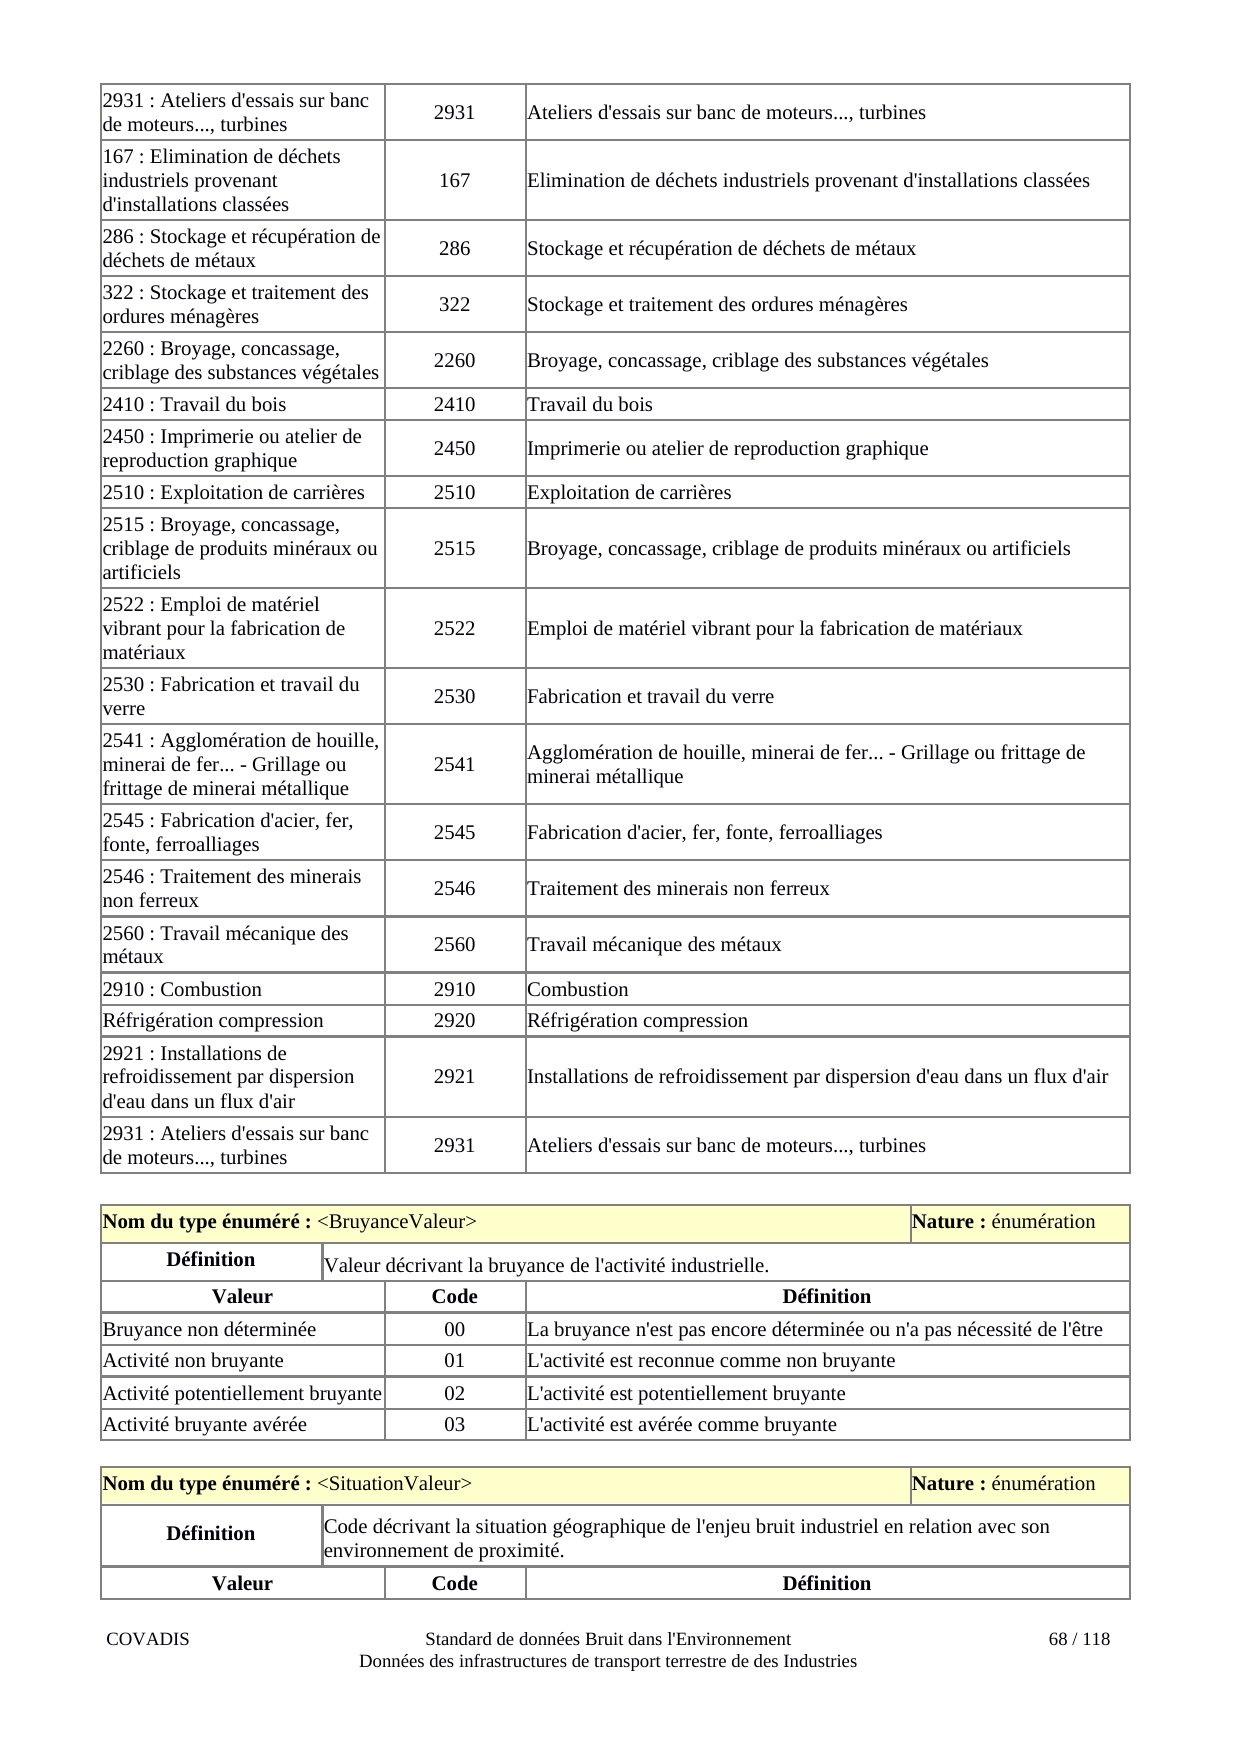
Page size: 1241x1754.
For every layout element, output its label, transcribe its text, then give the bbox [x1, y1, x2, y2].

table_cell 2921 [386, 1038, 525, 1116]
table_cell Exploitation de carrières [527, 477, 1129, 507]
table_cell 167 [386, 141, 525, 219]
table_cell 02 [386, 1378, 525, 1407]
table_cell Broyage, concassage, criblage des substances végétales [527, 333, 1129, 387]
table_cell 286 [386, 221, 525, 275]
table_cell 2410 [386, 389, 525, 419]
table_header Nature : énumération [912, 1206, 1129, 1242]
table_cell 2515 [386, 509, 525, 587]
table_cell Activité bruyante avérée [102, 1410, 384, 1439]
table_cell L'activité est avérée comme bruyante [527, 1410, 1129, 1439]
table_cell 03 [386, 1410, 525, 1439]
table_cell 2450 : Imprimerie ou atelier de reproduction graphique [102, 421, 384, 475]
table_cell 2410 : Travail du bois [102, 389, 384, 419]
table_cell Bruyance non déterminée [102, 1314, 384, 1343]
table_cell 2560 : Travail mécanique des métaux [102, 918, 384, 971]
table_cell Ateliers d'essais sur banc de moteurs..., turbines [527, 1118, 1129, 1172]
table_cell 286 : Stockage et récupération de déchets de métaux [102, 221, 384, 275]
table_cell 167 : Elimination de déchets industriels provenant d'installations classées [102, 141, 384, 219]
table_cell Valeur [102, 1568, 384, 1597]
table_cell 2921 : Installations de refroidissement par dispersion d'eau dans un flux d'air [102, 1038, 384, 1116]
table_header Nom du type énuméré : <BruyanceValeur> [102, 1206, 910, 1242]
table_cell Réfrigération compression [527, 1006, 1129, 1035]
table_cell 2530 : Fabrication et travail du verre [102, 669, 384, 723]
table_header Nature : énumération [912, 1468, 1129, 1503]
table_cell Installations de refroidissement par dispersion d'eau dans un flux d'air [527, 1038, 1129, 1116]
table_cell La bruyance n'est pas encore déterminée ou n'a pas nécessité de l'être [527, 1314, 1129, 1343]
table_cell 00 [386, 1314, 525, 1343]
table_cell 2522 : Emploi de matériel vibrant pour la fabrication de matériaux [102, 589, 384, 667]
table_cell Définition [102, 1506, 321, 1565]
table_cell L'activité est potentiellement bruyante [527, 1378, 1129, 1407]
table_cell Code [386, 1282, 525, 1311]
table_cell Stockage et récupération de déchets de métaux [527, 221, 1129, 275]
table_cell 2515 : Broyage, concassage, criblage de produits minéraux ou artificiels [102, 509, 384, 587]
table_cell 2931 [386, 1118, 525, 1172]
table_cell Traitement des minerais non ferreux [527, 861, 1129, 915]
table_header Nom du type énuméré : <SituationValeur> [102, 1468, 910, 1503]
table_cell 2931 : Ateliers d'essais sur banc de moteurs..., turbines [102, 85, 384, 139]
table_cell 2260 : Broyage, concassage, criblage des substances végétales [102, 333, 384, 387]
table_cell Stockage et traitement des ordures ménagères [527, 277, 1129, 331]
table_cell Code [386, 1568, 525, 1597]
table_cell 322 [386, 277, 525, 331]
table_cell Valeur [102, 1282, 384, 1311]
table_cell 2530 [386, 669, 525, 723]
table_cell Définition [527, 1568, 1129, 1597]
table_cell Broyage, concassage, criblage de produits minéraux ou artificiels [527, 509, 1129, 587]
table_cell Combustion [527, 974, 1129, 1003]
table_cell 2510 : Exploitation de carrières [102, 477, 384, 507]
table_cell 2910 : Combustion [102, 974, 384, 1003]
table_cell 2545 [386, 805, 525, 859]
table_cell Valeur décrivant la bruyance de l'activité industrielle. [324, 1244, 1129, 1279]
table_cell Définition [527, 1282, 1129, 1311]
table_cell Elimination de déchets industriels provenant d'installations classées [527, 141, 1129, 219]
table_cell Imprimerie ou atelier de reproduction graphique [527, 421, 1129, 475]
table_cell 2260 [386, 333, 525, 387]
table_cell 2546 [386, 861, 525, 915]
table_cell 2541 : Agglomération de houille, minerai de fer... - Grillage ou frittage de minerai métallique [102, 725, 384, 803]
table_cell Emploi de matériel vibrant pour la fabrication de matériaux [527, 589, 1129, 667]
table_cell Agglomération de houille, minerai de fer... - Grillage ou frittage de minerai métallique [527, 725, 1129, 803]
table_cell Travail du bois [527, 389, 1129, 419]
table_cell Travail mécanique des métaux [527, 918, 1129, 971]
table_cell Définition [102, 1244, 321, 1279]
table_cell Activité potentiellement bruyante [102, 1378, 384, 1407]
table_cell 2920 [386, 1006, 525, 1035]
table_cell Fabrication et travail du verre [527, 669, 1129, 723]
table_cell Réfrigération compression [102, 1006, 384, 1035]
table_cell 01 [386, 1346, 525, 1375]
table_cell L'activité est reconnue comme non bruyante [527, 1346, 1129, 1375]
table_cell Code décrivant la situation géographique de l'enjeu bruit industriel en relation avec son environnement de proximité. [324, 1506, 1129, 1565]
table_cell 2522 [386, 589, 525, 667]
table_cell Activité non bruyante [102, 1346, 384, 1375]
table_cell Ateliers d'essais sur banc de moteurs..., turbines [527, 85, 1129, 139]
table_cell 2450 [386, 421, 525, 475]
table_cell 2541 [386, 725, 525, 803]
table_cell Fabrication d'acier, fer, fonte, ferroalliages [527, 805, 1129, 859]
table_cell 2931 [386, 85, 525, 139]
table_cell 2546 : Traitement des minerais non ferreux [102, 861, 384, 915]
table_cell 2545 : Fabrication d'acier, fer, fonte, ferroalliages [102, 805, 384, 859]
table_cell 322 : Stockage et traitement des ordures ménagères [102, 277, 384, 331]
table_cell 2560 [386, 918, 525, 971]
table_cell 2910 [386, 974, 525, 1003]
table_cell 2510 [386, 477, 525, 507]
table_cell 2931 : Ateliers d'essais sur banc de moteurs..., turbines [102, 1118, 384, 1172]
